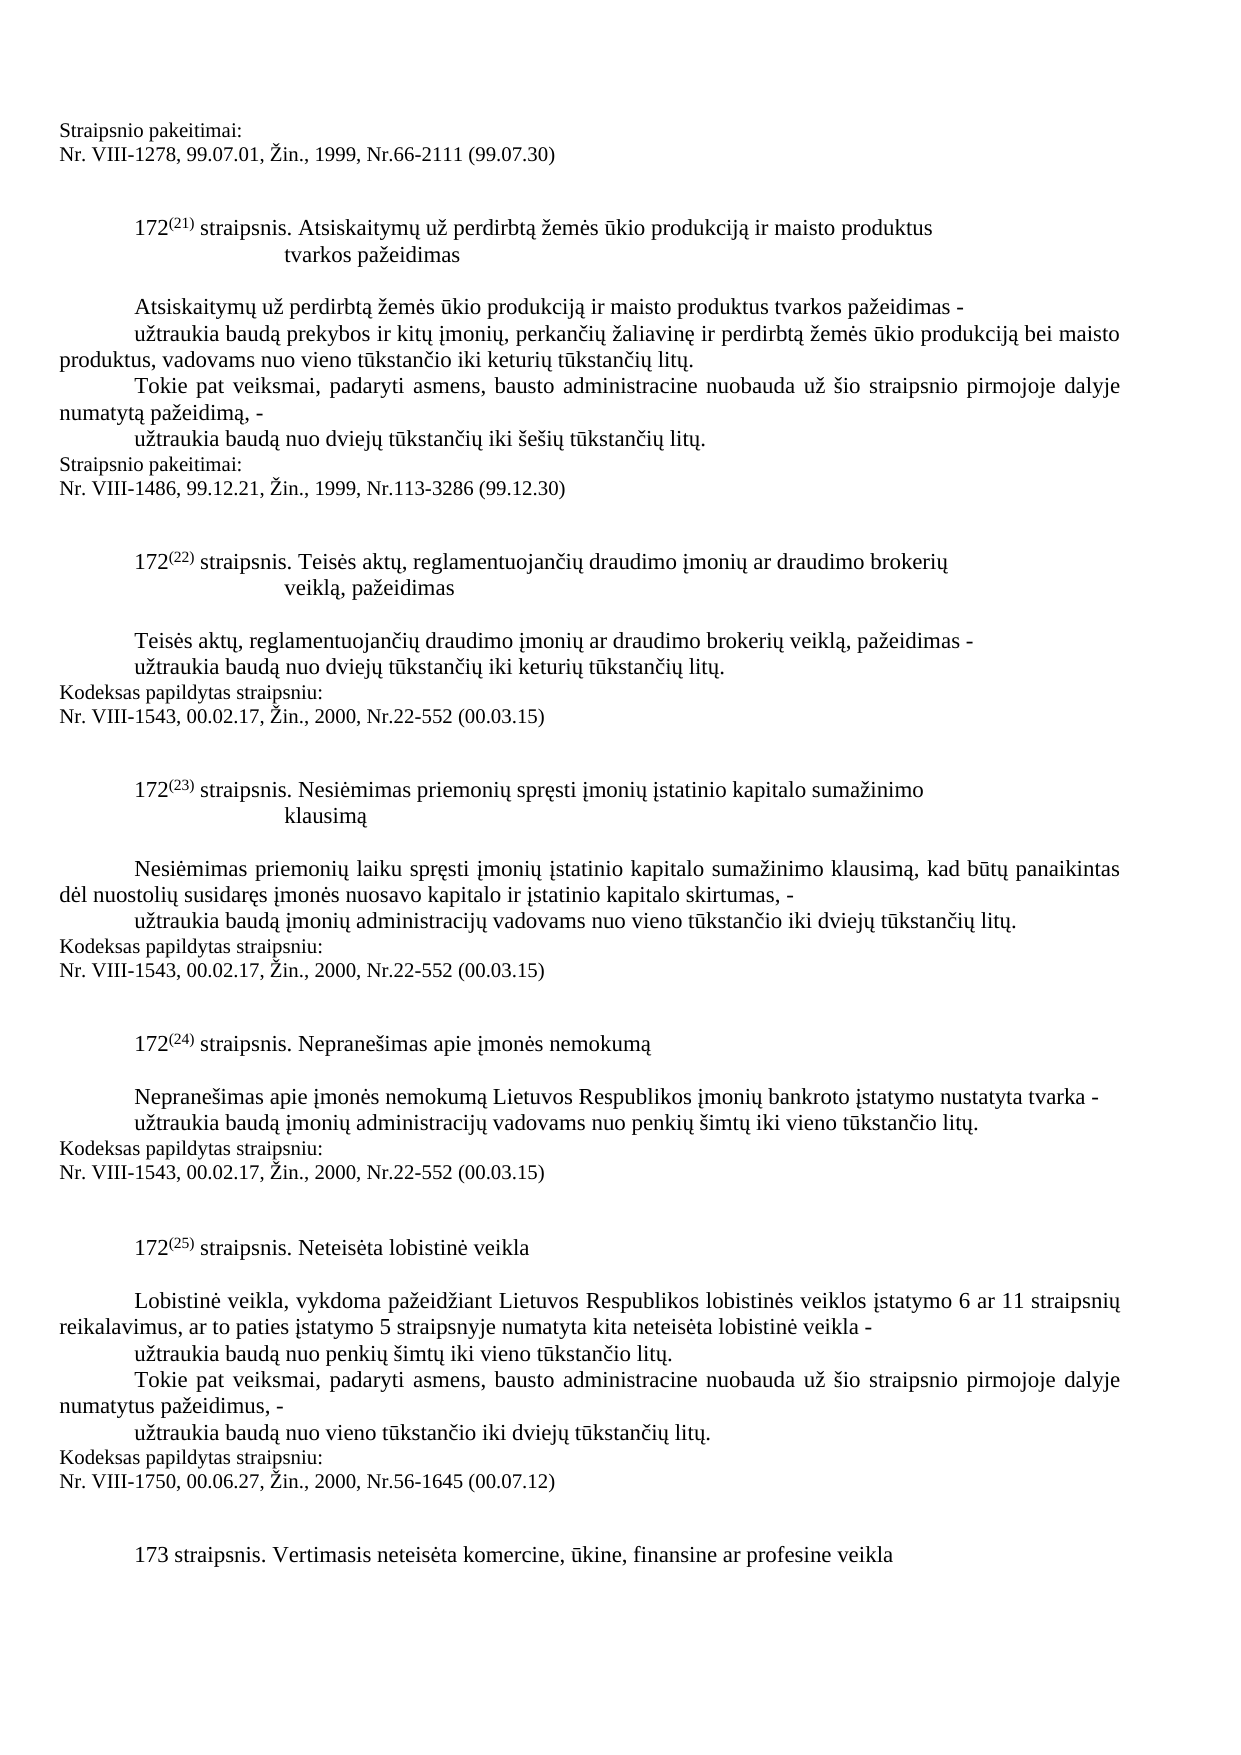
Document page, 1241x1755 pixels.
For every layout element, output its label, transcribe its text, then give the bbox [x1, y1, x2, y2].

text Nr. VIII-1278, 99.07.01, Žin., 1999, Nr.66-2111 (99.07.30) [59, 142, 1122, 166]
text 172(25) straipsnis. Neteisėta lobistinė veikla [59, 1234, 1122, 1261]
text užtraukia baudą prekybos ir kitų įmonių, perkančių žaliavinę ir perdirbtą žemės ūkio produkciją bei maisto produktus, vadovams nuo vieno tūkstančio iki keturių tūkstančių litų. [59, 320, 1122, 372]
text 172(24) straipsnis. Nepranešimas apie įmonės nemokumą [59, 1030, 1122, 1057]
text Tokie pat veiksmai, padaryti asmens, bausto administracine nuobauda už šio straipsnio pirmojoje dalyje numatytus pažeidimus, - [59, 1366, 1122, 1419]
text užtraukia baudą nuo dviejų tūkstančių iki šešių tūkstančių litų. [59, 425, 1122, 452]
text Teisės aktų, reglamentuojančių draudimo įmonių ar draudimo brokerių veiklą, pažeidimas - [59, 627, 1122, 653]
text Straipsnio pakeitimai: [59, 452, 1122, 476]
text Nepranešimas apie įmonės nemokumą Lietuvos Respublikos įmonių bankroto įstatymo nustatyta tvarka - [59, 1083, 1122, 1109]
text 172(22) straipsnis. Teisės aktų, reglamentuojančių draudimo įmonių ar draudimo brokerių [134, 548, 1122, 574]
text 172(21) straipsnis. Atsiskaitymų už perdirbtą žemės ūkio produkciją ir maisto produktus [134, 214, 1122, 241]
text užtraukia baudą nuo vieno tūkstančio iki dviejų tūkstančių litų. [59, 1419, 1122, 1445]
text veiklą, pažeidimas [284, 574, 1122, 601]
text Kodeksas papildytas straipsniu: [59, 1445, 1122, 1469]
text užtraukia baudą nuo dviejų tūkstančių iki keturių tūkstančių litų. [59, 653, 1122, 679]
text užtraukia baudą įmonių administracijų vadovams nuo penkių šimtų iki vieno tūkstančio litų. [59, 1109, 1122, 1136]
text tvarkos pažeidimas [284, 241, 1122, 267]
text Lobistinė veikla, vykdoma pažeidžiant Lietuvos Respublikos lobistinės veiklos įstatymo 6 ar 11 straipsnių reikalavimus, ar to paties įstatymo 5 straipsnyje numatyta kita neteisėta lobistinė veikla - [59, 1287, 1122, 1339]
text 173 straipsnis. Vertimasis neteisėta komercine, ūkine, finansine ar profesine veikla [134, 1541, 1122, 1568]
text Nr. VIII-1543, 00.02.17, Žin., 2000, Nr.22-552 (00.03.15) [59, 1160, 1122, 1184]
text Nr. VIII-1750, 00.06.27, Žin., 2000, Nr.56-1645 (00.07.12) [59, 1469, 1122, 1493]
text Kodeksas papildytas straipsniu: [59, 679, 1122, 704]
text 172(23) straipsnis. Nesiėmimas priemonių spręsti įmonių įstatinio kapitalo sumažinimo [134, 776, 1122, 802]
text klausimą [284, 802, 1122, 828]
text Nr. VIII-1486, 99.12.21, Žin., 1999, Nr.113-3286 (99.12.30) [59, 476, 1122, 500]
text užtraukia baudą įmonių administracijų vadovams nuo vieno tūkstančio iki dviejų tūkstančių litų. [59, 908, 1122, 934]
text Nr. VIII-1543, 00.02.17, Žin., 2000, Nr.22-552 (00.03.15) [59, 958, 1122, 982]
text Straipsnio pakeitimai: [59, 118, 1122, 142]
text užtraukia baudą nuo penkių šimtų iki vieno tūkstančio litų. [59, 1339, 1122, 1366]
text Nesiėmimas priemonių laiku spręsti įmonių įstatinio kapitalo sumažinimo klausimą, kad būtų panaikintas dėl nuostolių susidaręs įmonės nuosavo kapitalo ir įstatinio kapitalo skirtumas, - [59, 855, 1122, 908]
text Nr. VIII-1543, 00.02.17, Žin., 2000, Nr.22-552 (00.03.15) [59, 704, 1122, 728]
text Atsiskaitymų už perdirbtą žemės ūkio produkciją ir maisto produktus tvarkos pažeidimas - [59, 293, 1122, 320]
text Kodeksas papildytas straipsniu: [59, 1136, 1122, 1160]
text Tokie pat veiksmai, padaryti asmens, bausto administracine nuobauda už šio straipsnio pirmojoje dalyje numatytą pažeidimą, - [59, 372, 1122, 425]
text Kodeksas papildytas straipsniu: [59, 934, 1122, 958]
